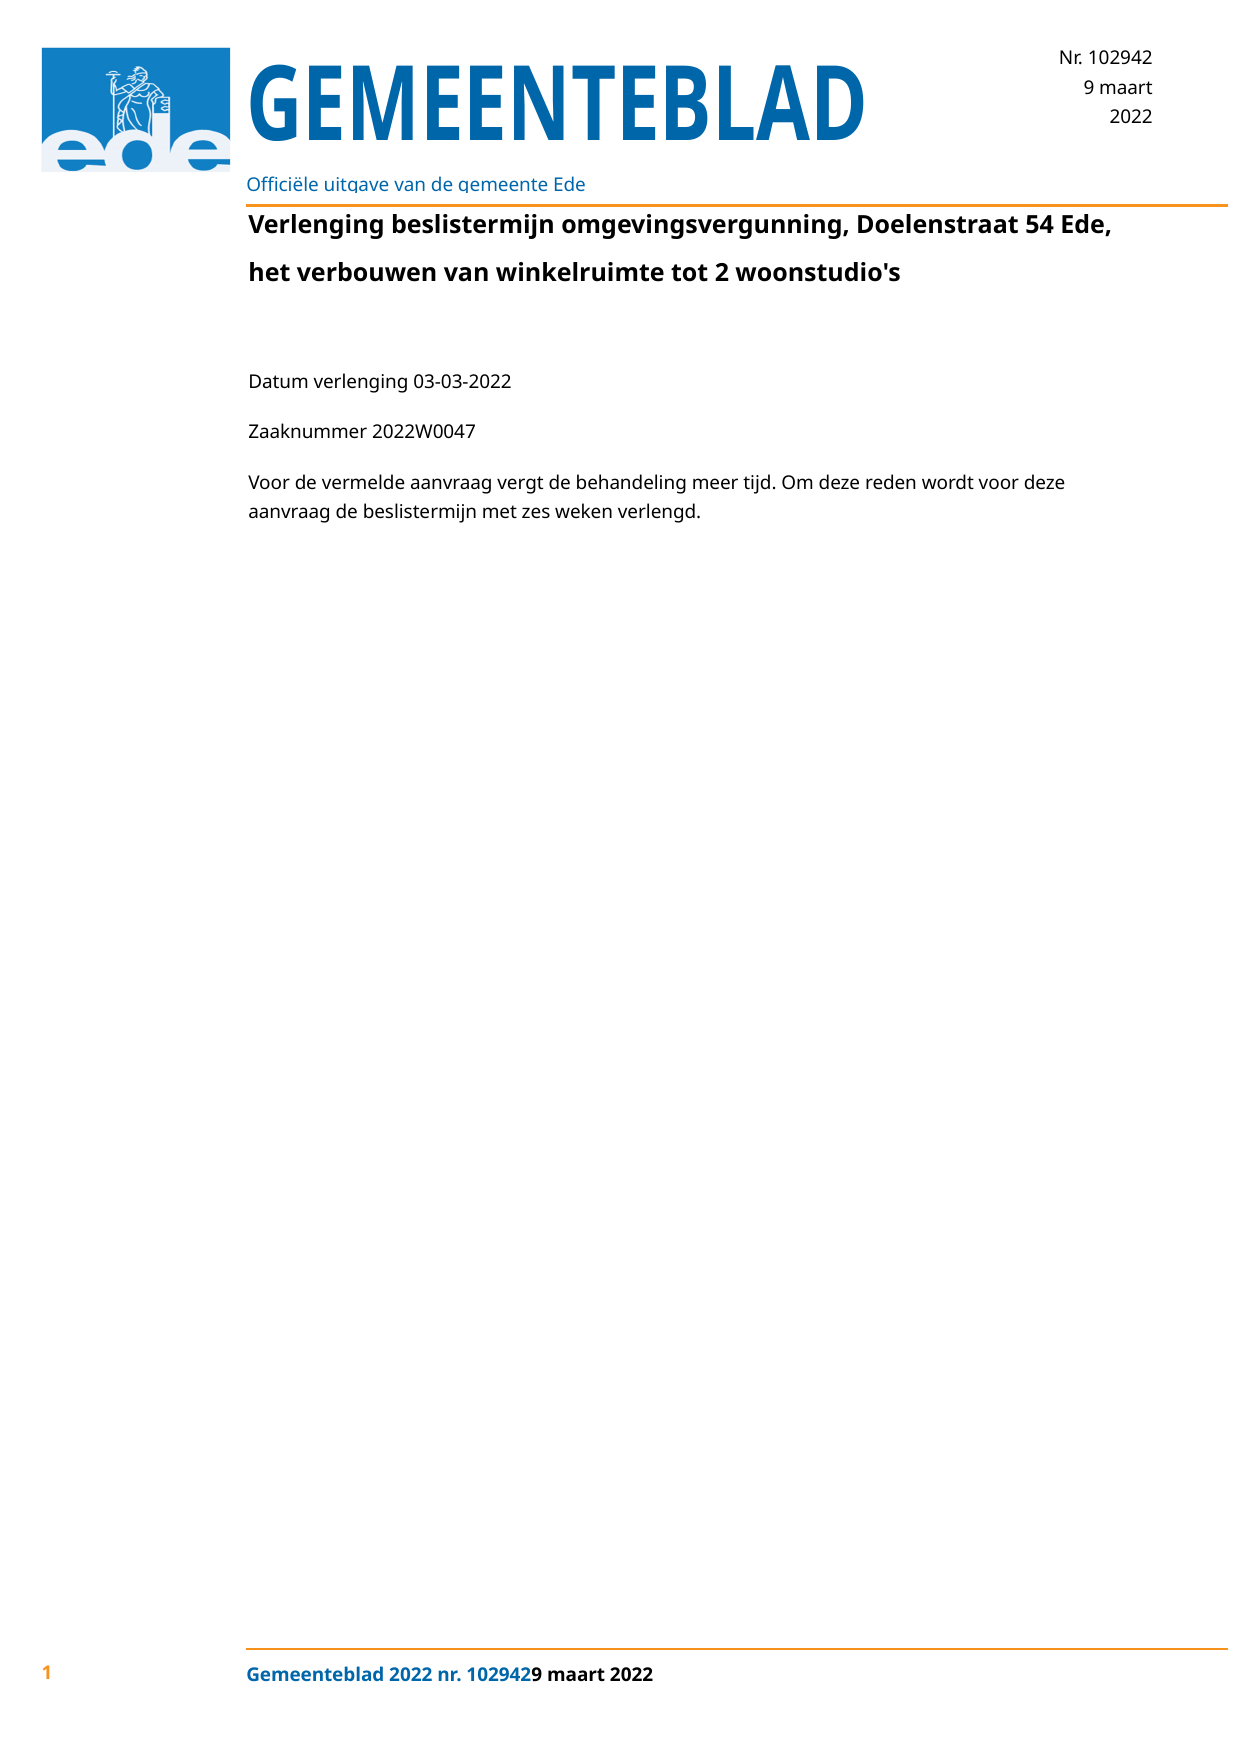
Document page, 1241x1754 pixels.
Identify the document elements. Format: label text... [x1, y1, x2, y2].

text Voor de vermelde aanvraag vergt de behandeling meer tijd. Om deze reden wordt voor deze aanvraag de beslistermijn met zes weken verlengd. [248, 469, 1152, 524]
text Datum verlenging 03-03-2022 [248, 368, 1152, 394]
text Verlenging beslistermijn omgevingsvergunning, Doelenstraat 54 Ede, het verbouwen van winkelruimte tot 2 woonstudio's [248, 207, 1152, 288]
picture [41, 47, 231, 172]
text Zaaknummer 2022W0047 [248, 419, 1152, 444]
